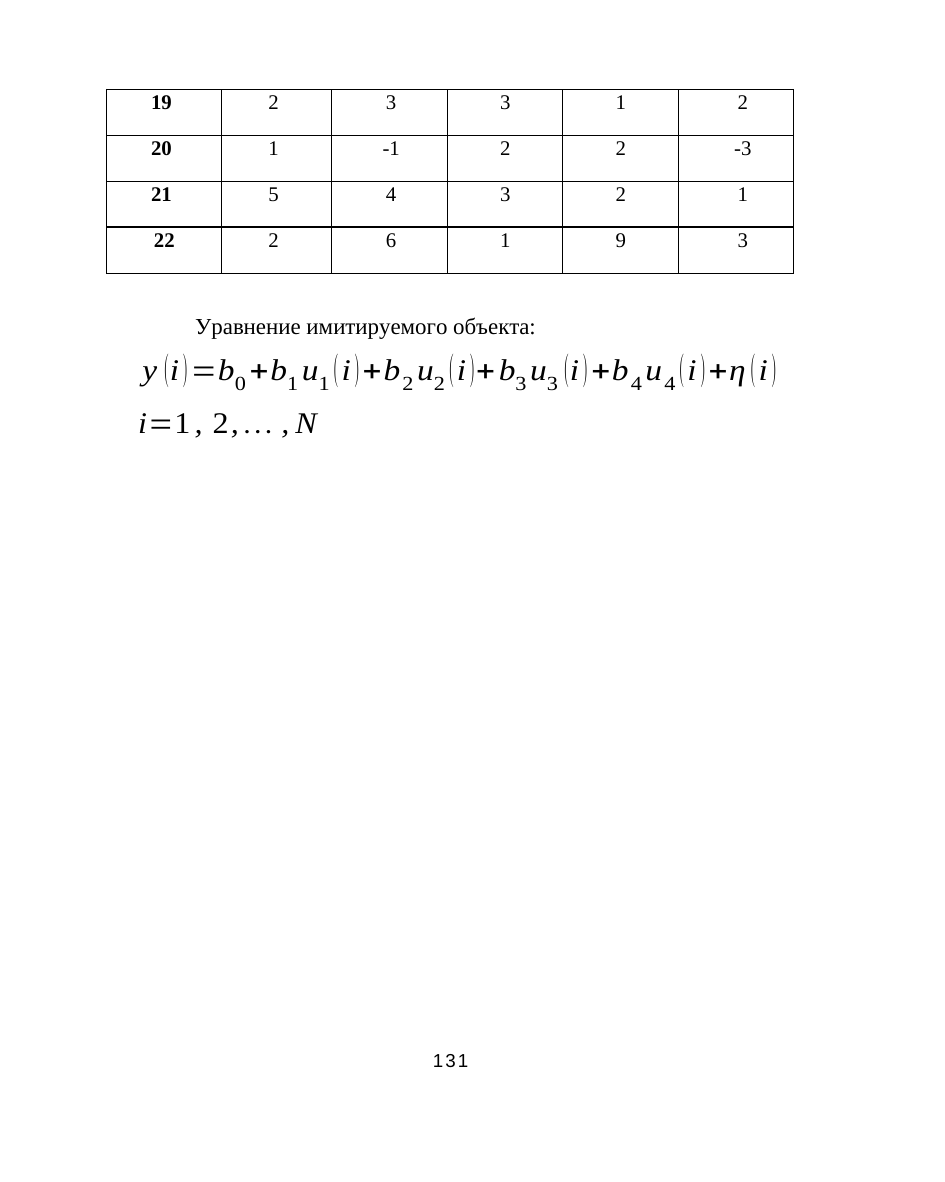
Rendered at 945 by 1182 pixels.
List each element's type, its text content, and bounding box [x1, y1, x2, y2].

table_cell 2 [222, 90, 331, 134]
table_cell 20 [107, 136, 221, 181]
table_cell 1 [679, 182, 793, 226]
table_cell 1 [222, 136, 331, 181]
table_cell 9 [563, 228, 678, 272]
table_cell -3 [679, 136, 793, 181]
table_cell 19 [107, 90, 221, 134]
table_cell 1 [448, 228, 562, 272]
table_cell 3 [448, 90, 562, 134]
table_cell -1 [332, 136, 447, 181]
table_cell 4 [332, 182, 447, 226]
text Уравнение имитируемого объекта: [118, 313, 783, 339]
table_cell 21 [107, 182, 221, 226]
table_cell 5 [222, 182, 331, 226]
table_cell 6 [332, 228, 447, 272]
table_cell 2 [448, 136, 562, 181]
table_cell 3 [679, 228, 793, 272]
table_cell 22 [107, 228, 221, 272]
table_cell 2 [563, 136, 678, 181]
table_cell 2 [222, 228, 331, 272]
table_cell 3 [448, 182, 562, 226]
table_cell 1 [563, 90, 678, 134]
table_cell 3 [332, 90, 447, 134]
table_cell 2 [679, 90, 793, 134]
table_cell 2 [563, 182, 678, 226]
